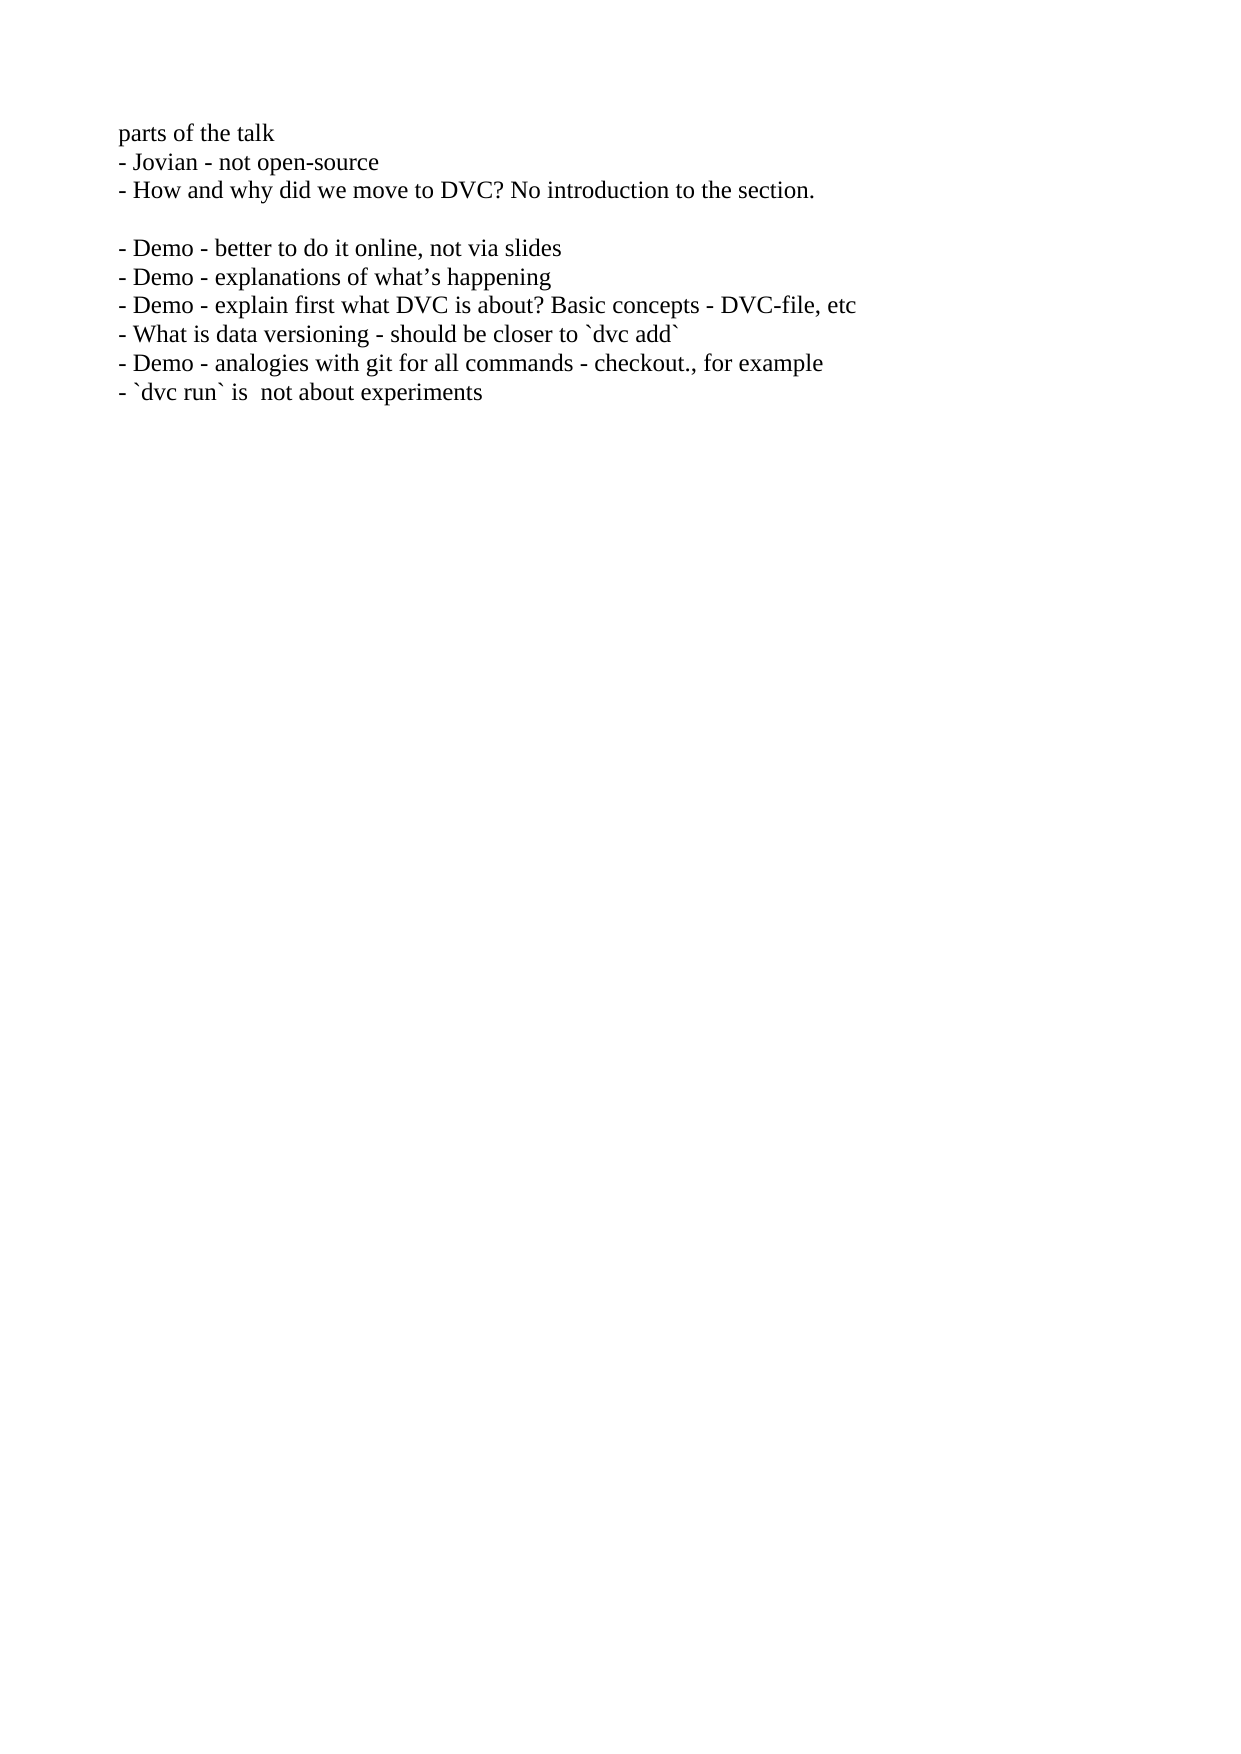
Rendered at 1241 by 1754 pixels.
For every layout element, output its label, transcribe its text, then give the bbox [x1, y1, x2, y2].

text parts of the talk [118, 118, 1122, 147]
text - Demo - better to do it online, not via slides [118, 233, 1122, 262]
text - Jovian - not open-source [118, 147, 1122, 176]
text - How and why did we move to DVC? No introduction to the section. [118, 176, 1122, 204]
text - What is data versioning - should be closer to `dvc add` [118, 319, 1122, 348]
text - Demo - explanations of what’s happening [118, 262, 1122, 291]
text - Demo - explain first what DVC is about? Basic concepts - DVC-file, etc [118, 291, 1122, 319]
text - `dvc run` is not about experiments [118, 377, 1122, 406]
text - Demo - analogies with git for all commands - checkout., for example [118, 348, 1122, 377]
